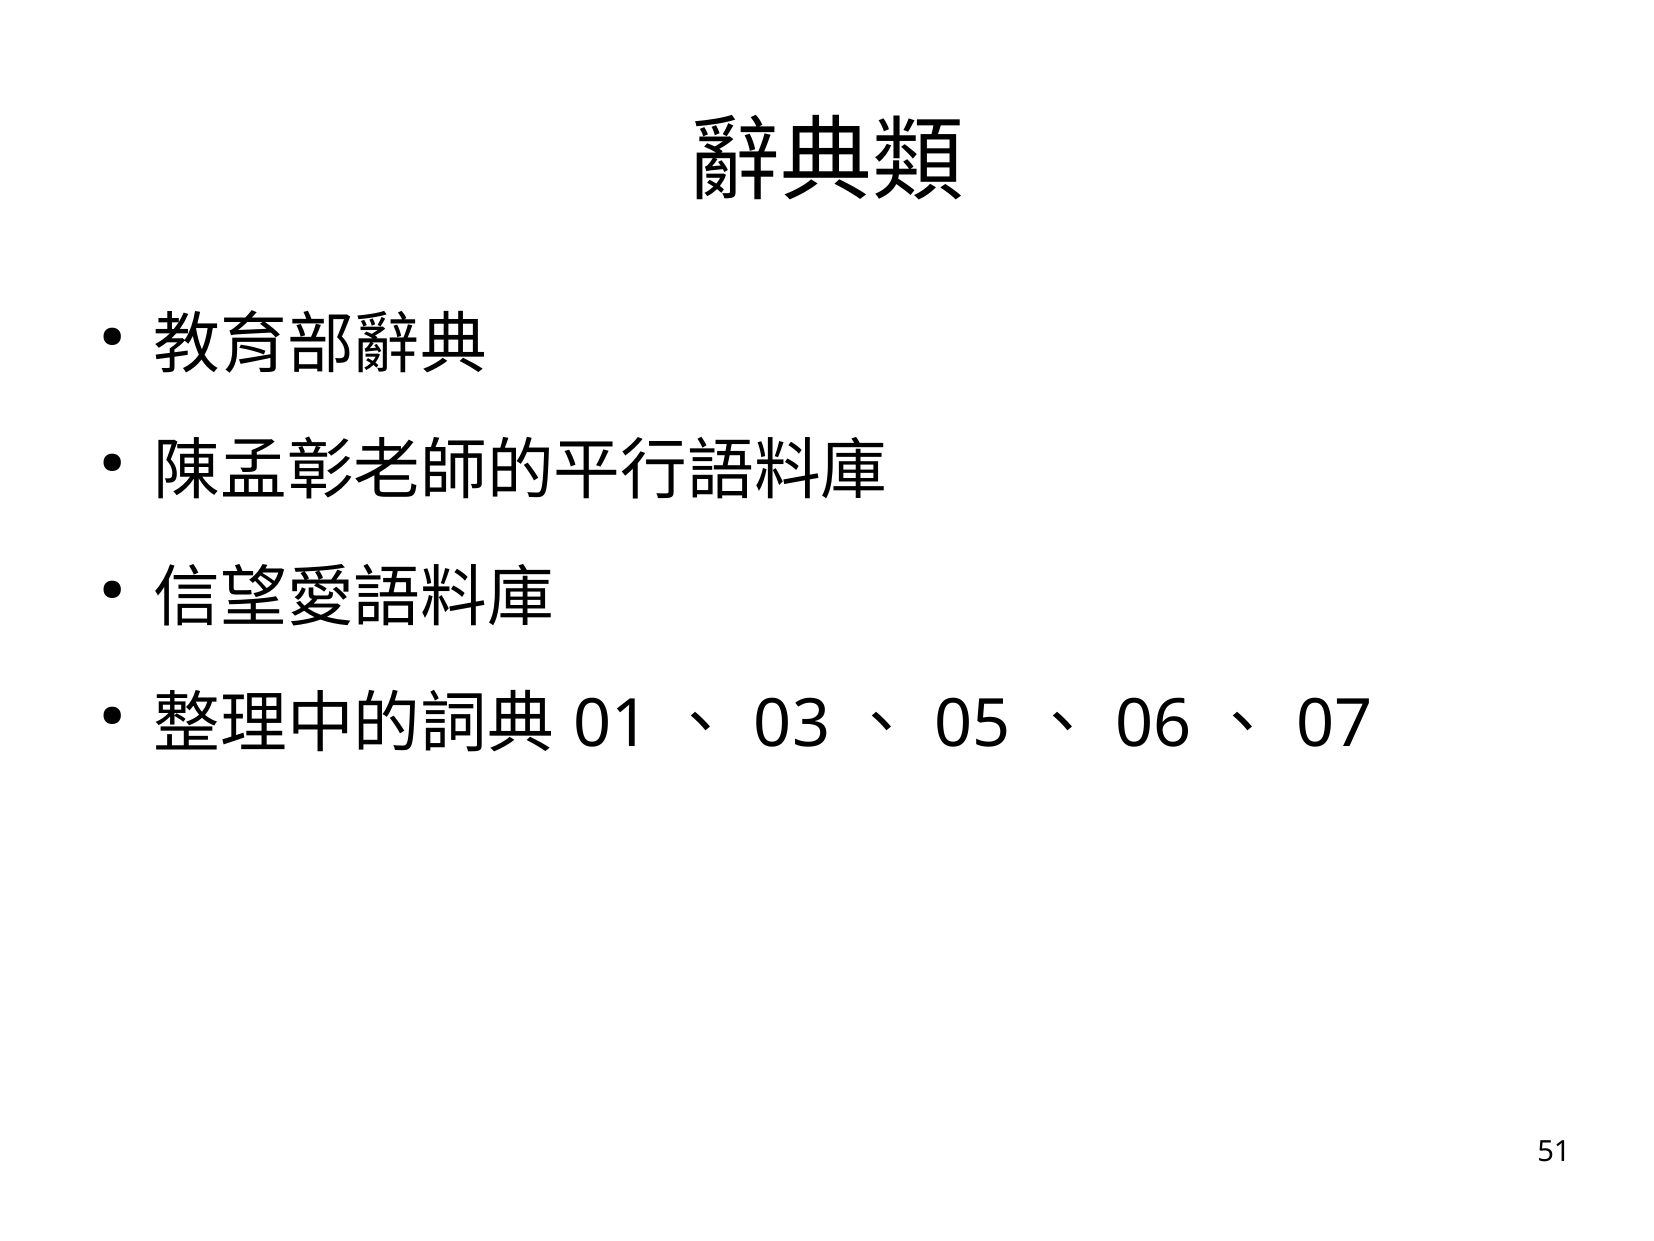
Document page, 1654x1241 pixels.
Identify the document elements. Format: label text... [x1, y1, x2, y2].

list 教育部辭典 陳孟彰老師的平行語料庫 信望愛語料庫 整理中的詞典01、03、05、06、07 [82, 290, 1538, 1010]
title 辭典類 [82, 49, 1571, 257]
